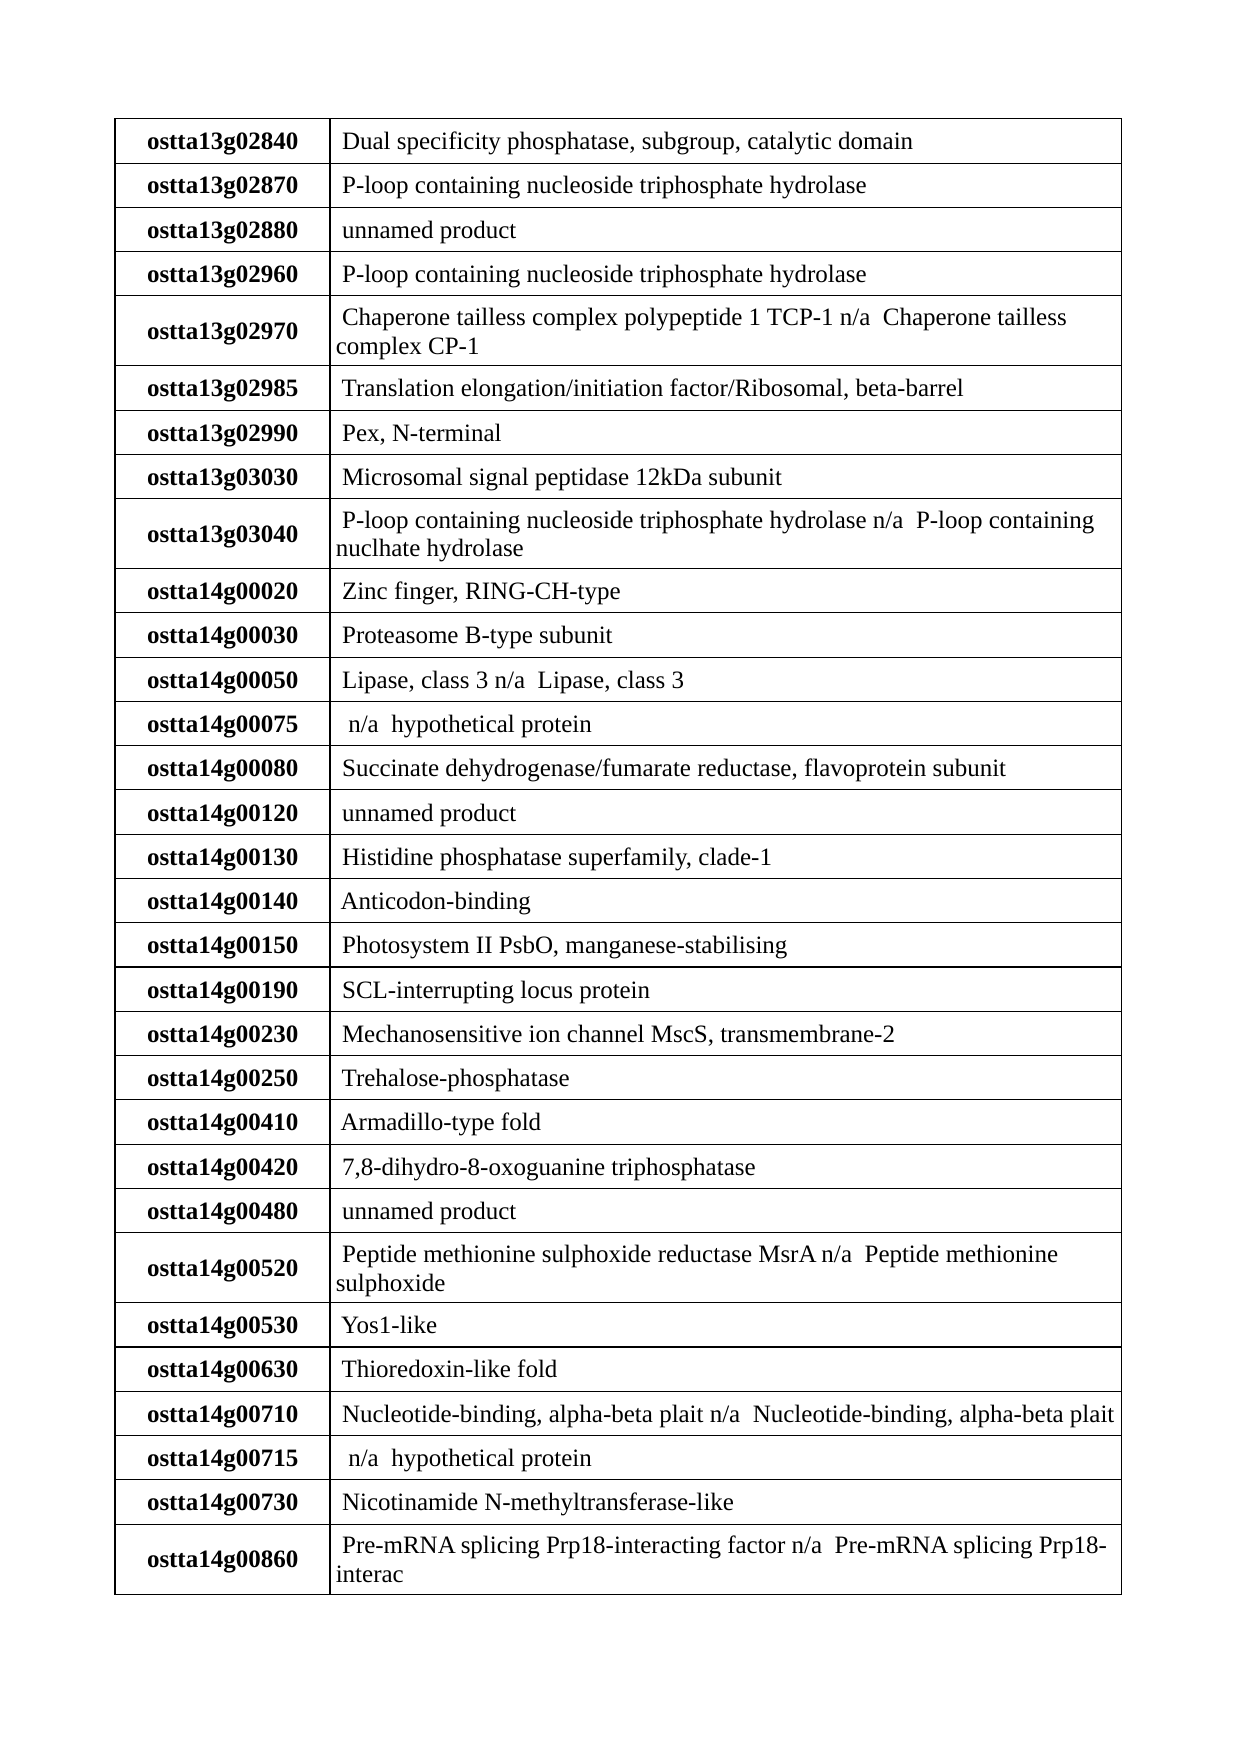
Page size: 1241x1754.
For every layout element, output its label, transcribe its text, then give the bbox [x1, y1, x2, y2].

table_cell ostta14g00715 [116, 1436, 329, 1479]
table_cell ostta14g00030 [116, 613, 329, 657]
table_cell [1122, 163, 1240, 207]
table_cell [1122, 745, 1240, 789]
table_cell [1122, 1144, 1240, 1188]
table_cell [1122, 207, 1240, 251]
table_cell Mechanosensitive ion channel MscS, transmembrane-2 [331, 1012, 1121, 1055]
table_cell ostta14g00120 [116, 790, 329, 834]
table_cell ostta13g03030 [116, 455, 329, 498]
table_cell [1122, 118, 1240, 162]
table_cell ostta14g00860 [116, 1525, 329, 1593]
table_cell n/a hypothetical protein [331, 1436, 1121, 1479]
table_cell ostta14g00710 [116, 1392, 329, 1435]
table_cell [1122, 701, 1240, 745]
table_cell [1122, 966, 1240, 1011]
table_cell ostta14g00420 [116, 1145, 329, 1188]
table_cell Pex, N-terminal [331, 411, 1121, 454]
table_cell [1122, 1055, 1240, 1099]
table_cell P-loop containing nucleoside triphosphate hydrolase n/a P-loop containing nuclhate hydrolase [331, 499, 1121, 568]
table_cell Trehalose-phosphatase [331, 1056, 1121, 1099]
table_cell Armadillo-type fold [331, 1100, 1121, 1143]
table_cell ostta14g00410 [116, 1100, 329, 1143]
table_cell ostta14g00190 [116, 968, 329, 1011]
table_cell Yos1-like [331, 1303, 1121, 1346]
table_cell Zinc finger, RING-CH-type [331, 569, 1121, 612]
table_cell ostta13g02985 [116, 366, 329, 409]
table_cell [1122, 1188, 1240, 1232]
table_cell [1122, 1479, 1240, 1523]
table_cell [1122, 568, 1240, 612]
table_cell ostta14g00150 [116, 923, 329, 966]
table_cell ostta14g00130 [116, 835, 329, 878]
table_cell P-loop containing nucleoside triphosphate hydrolase [331, 164, 1121, 207]
table_cell [1122, 922, 1240, 966]
table_cell [1122, 789, 1240, 834]
table_cell [1122, 410, 1240, 454]
table_cell [1122, 878, 1240, 922]
table_cell 7,8-dihydro-8-oxoguanine triphosphatase [331, 1145, 1121, 1188]
table_cell Histidine phosphatase superfamily, clade-1 [331, 835, 1121, 878]
table_cell [1122, 251, 1240, 295]
table_cell Microsomal signal peptidase 12kDa subunit [331, 455, 1121, 498]
table_cell [1122, 1302, 1240, 1346]
table_cell ostta14g00075 [116, 702, 329, 745]
table_cell unnamed product [331, 1189, 1121, 1232]
table_cell n/a hypothetical protein [331, 702, 1121, 745]
table_cell ostta14g00730 [116, 1480, 329, 1523]
table_cell ostta13g03040 [116, 499, 329, 568]
table_cell [1122, 1099, 1240, 1143]
table_cell P-loop containing nucleoside triphosphate hydrolase [331, 252, 1121, 295]
table_cell ostta14g00230 [116, 1012, 329, 1055]
table_cell ostta14g00480 [116, 1189, 329, 1232]
table_cell ostta14g00020 [116, 569, 329, 612]
table_cell [1122, 1011, 1240, 1055]
table_cell [1122, 657, 1240, 701]
table_cell [1122, 454, 1240, 498]
table_cell Peptide methionine sulphoxide reductase MsrA n/a Peptide methionine sulphoxide [331, 1233, 1121, 1302]
table_cell ostta13g02960 [116, 252, 329, 295]
table_cell [1122, 295, 1240, 365]
table_cell Nicotinamide N-methyltransferase-like [331, 1480, 1121, 1523]
table_cell ostta13g02970 [116, 296, 329, 365]
table_cell Nucleotide-binding, alpha-beta plait n/a Nucleotide-binding, alpha-beta plait [331, 1392, 1121, 1435]
table_cell Dual specificity phosphatase, subgroup, catalytic domain [331, 119, 1121, 162]
table_cell ostta13g02880 [116, 208, 329, 251]
table_cell [1122, 365, 1240, 409]
table_cell [1122, 1435, 1240, 1479]
table_cell Succinate dehydrogenase/fumarate reductase, flavoprotein subunit [331, 746, 1121, 789]
table_cell SCL-interrupting locus protein [331, 968, 1121, 1011]
table_cell [1122, 498, 1240, 568]
table_cell Pre-mRNA splicing Prp18-interacting factor n/a Pre-mRNA splicing Prp18-interac [331, 1525, 1121, 1593]
table_cell [1122, 612, 1240, 657]
table_cell Translation elongation/initiation factor/Ribosomal, beta-barrel [331, 366, 1121, 409]
table_cell Proteasome B-type subunit [331, 613, 1121, 657]
table_cell ostta13g02990 [116, 411, 329, 454]
table_cell ostta14g00250 [116, 1056, 329, 1099]
table_cell ostta14g00050 [116, 658, 329, 701]
table_cell [1122, 1524, 1240, 1593]
table_cell Anticodon-binding [331, 879, 1121, 922]
table_cell ostta14g00630 [116, 1348, 329, 1391]
table_cell [1122, 1232, 1240, 1302]
table_cell Photosystem II PsbO, manganese-stabilising [331, 923, 1121, 966]
table_cell ostta13g02840 [116, 119, 329, 162]
table_cell Chaperone tailless complex polypeptide 1 TCP-1 n/a Chaperone tailless complex CP-1 [331, 296, 1121, 365]
table_cell ostta14g00530 [116, 1303, 329, 1346]
table_cell ostta14g00080 [116, 746, 329, 789]
table_cell [1122, 1346, 1240, 1391]
table_cell unnamed product [331, 208, 1121, 251]
table_cell [1122, 1391, 1240, 1435]
table_cell ostta13g02870 [116, 164, 329, 207]
table_cell Thioredoxin-like fold [331, 1348, 1121, 1391]
table_cell unnamed product [331, 790, 1121, 834]
table_cell ostta14g00140 [116, 879, 329, 922]
table_cell ostta14g00520 [116, 1233, 329, 1302]
table_cell [1122, 834, 1240, 878]
table_cell Lipase, class 3 n/a Lipase, class 3 [331, 658, 1121, 701]
